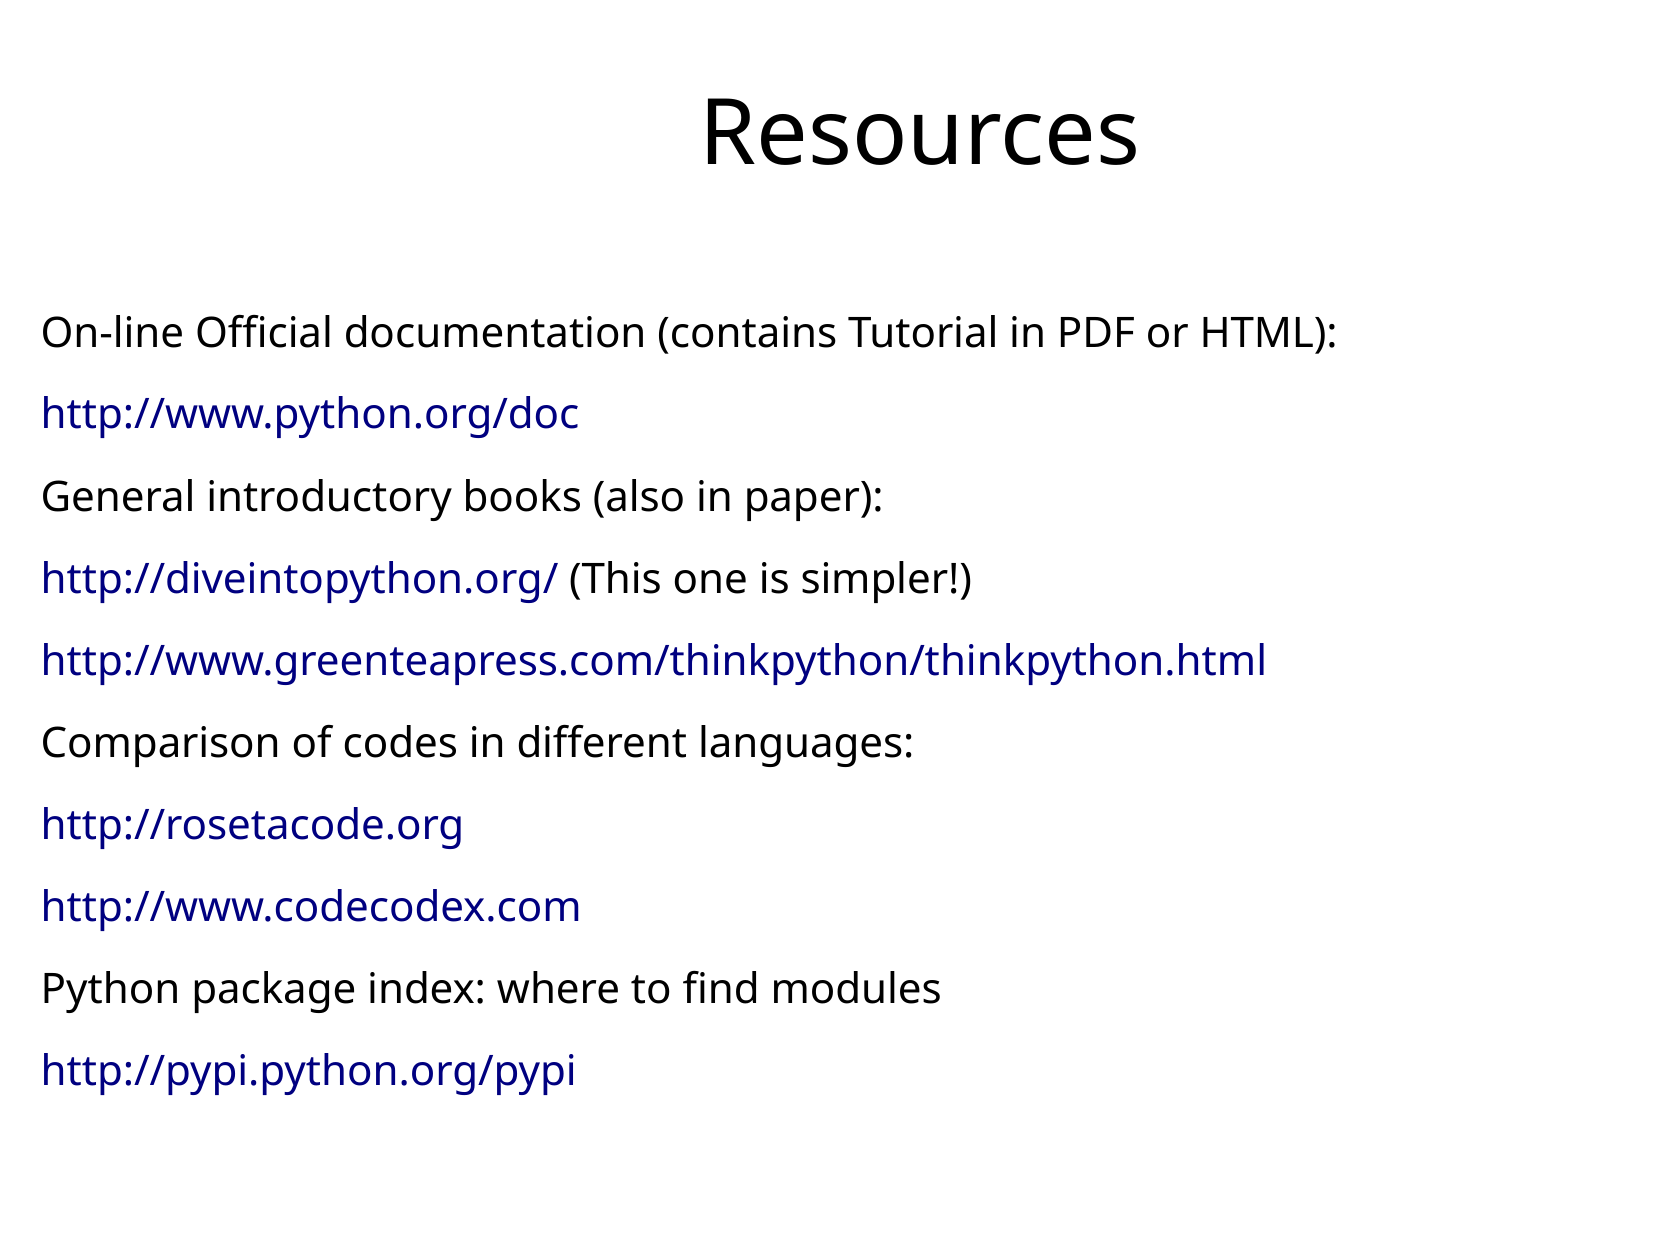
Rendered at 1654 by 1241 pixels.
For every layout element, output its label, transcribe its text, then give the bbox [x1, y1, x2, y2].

title Resources [270, 25, 1571, 233]
list On-line Official documentation (contains Tutorial in PDF or HTML): http://www.python.org/doc General introductory books (also in paper): http://diveintopython.org/ (This one is simpler!) http://www.greenteapress.com/thinkpython/thinkpython.html Comparison of codes in different languages: http://rosetacode.org http://www.codecodex.com Python package index: where to find modules http://pypi.python.org/pypi [25, 302, 1576, 1106]
